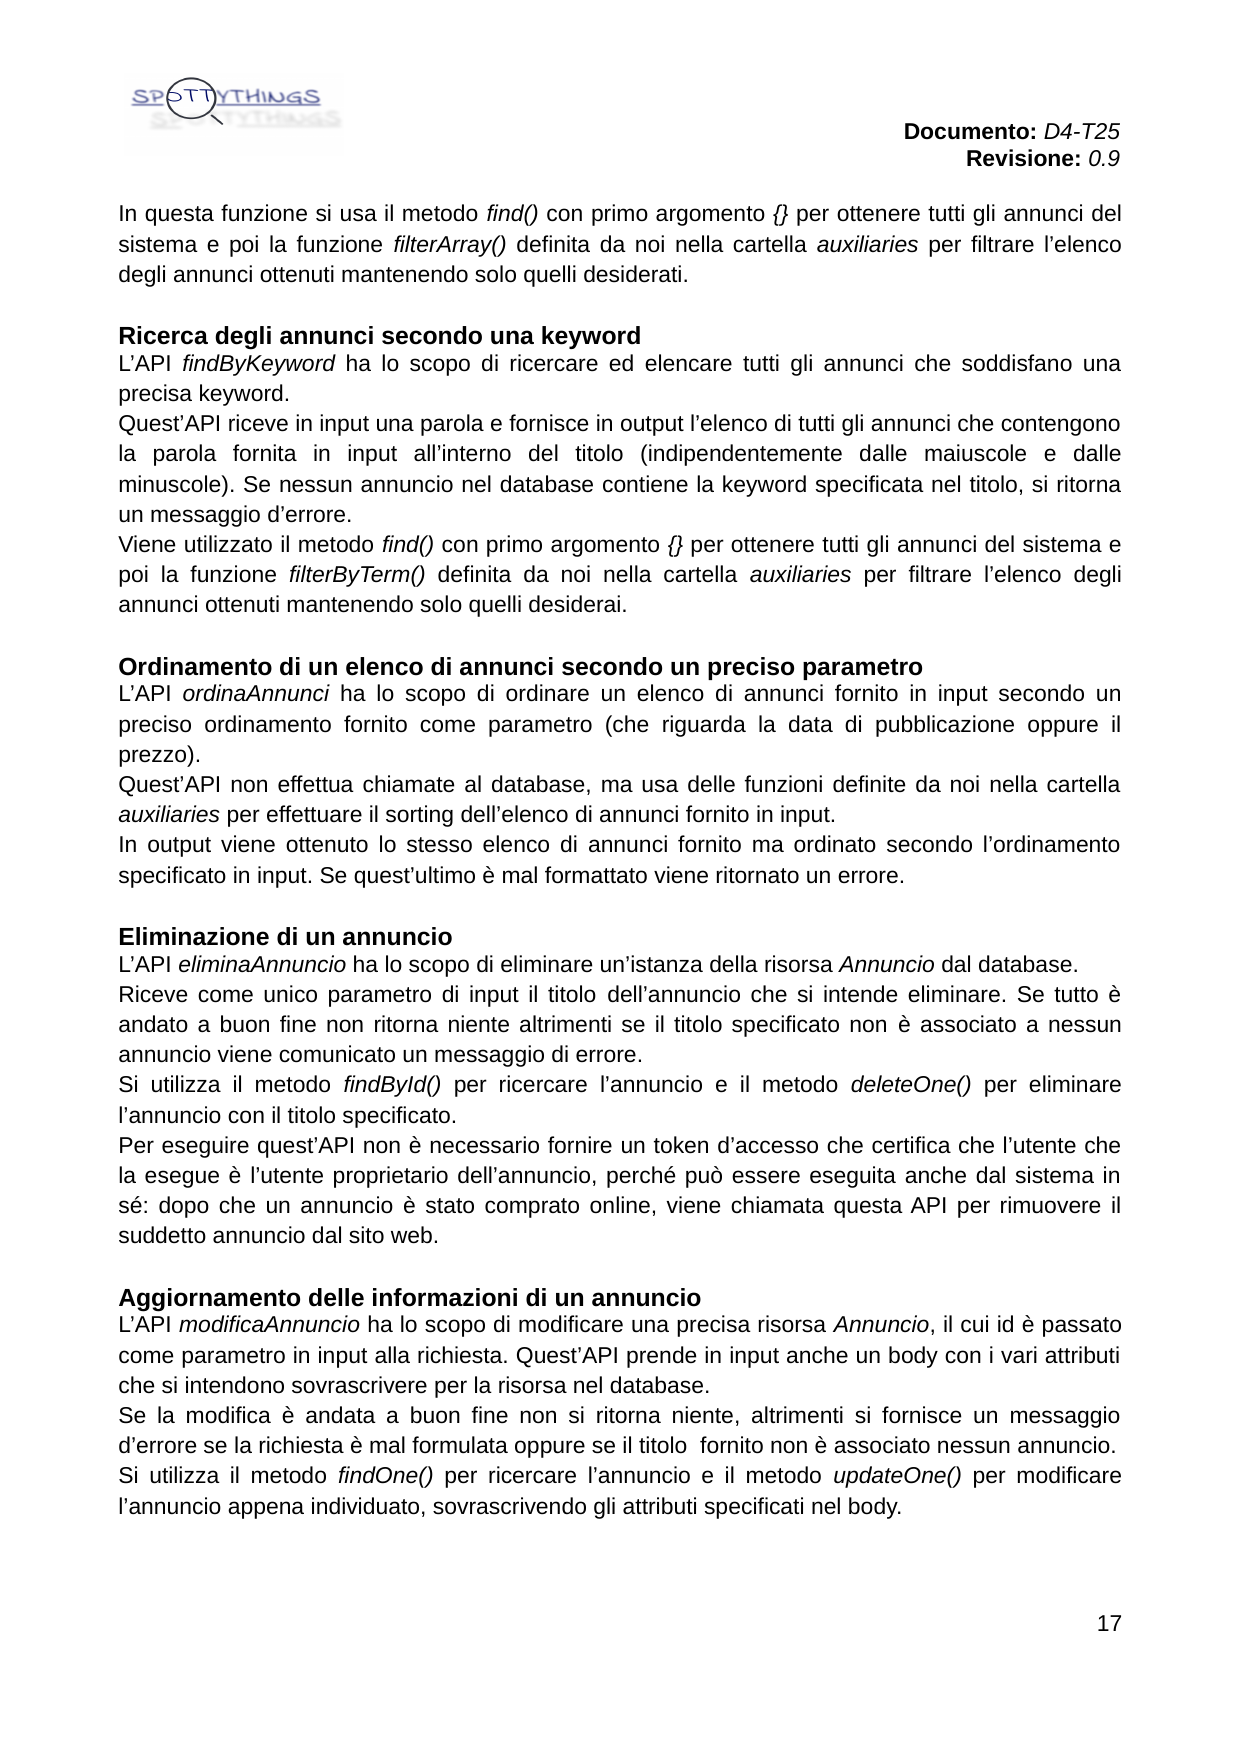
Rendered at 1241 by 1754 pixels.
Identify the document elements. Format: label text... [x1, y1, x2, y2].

text Si utilizza il metodo findById() per ricercare l’annuncio e il metodo deleteOne() per eliminare l’annuncio con il titolo specificato. [118, 1071, 1122, 1128]
text Quest’API riceve in input una parola e fornisce in output l’elenco di tutti gli annunci che contengono la parola fornita in input all’interno del titolo (indipendentemente dalle maiuscole e dalle minuscole). Se nessun annuncio nel database contiene la keyword specificata nel titolo, si ritorna un messaggio d’errore. [118, 410, 1122, 527]
text In questa funzione si usa il metodo find() con primo argomento {} per ottenere tutti gli annunci del sistema e poi la funzione filterArray() definita da noi nella cartella auxiliaries per filtrare l’elenco degli annunci ottenuti mantenendo solo quelli desiderati. [118, 200, 1122, 287]
text Se la modifica è andata a buon fine non si ritorna niente, altrimenti si fornisce un messaggio d’errore se la richiesta è mal formulata oppure se il titolo fornito non è associato nessun annuncio. [118, 1402, 1122, 1458]
text L’API ordinaAnnunci ha lo scopo di ordinare un elenco di annunci fornito in input secondo un preciso ordinamento fornito come parametro (che riguarda la data di pubblicazione oppure il prezzo). [118, 680, 1122, 767]
text Per eseguire quest’API non è necessario fornire un token d’accesso che certifica che l’utente che la esegue è l’utente proprietario dell’annuncio, perché può essere eseguita anche dal sistema in sé: dopo che un annuncio è stato comprato online, viene chiamata questa API per rimuovere il suddetto annuncio dal sito web. [118, 1132, 1122, 1249]
text Riceve come unico parametro di input il titolo dell’annuncio che si intende eliminare. Se tutto è andato a buon fine non ritorna niente altrimenti se il titolo specificato non è associato a nessun annuncio viene comunicato un messaggio di errore. [118, 981, 1122, 1067]
text In output viene ottenuto lo stesso elenco di annunci fornito ma ordinato secondo l’ordinamento specificato in input. Se quest’ultimo è mal formattato viene ritornato un errore. [118, 831, 1122, 888]
subtitle Ricerca degli annunci secondo una keyword [118, 321, 1122, 350]
picture [123, 73, 345, 156]
subtitle Aggiornamento delle informazioni di un annuncio [118, 1283, 1122, 1311]
text L’API eliminaAnnuncio ha lo scopo di eliminare un’istanza della risorsa Annuncio dal database. [118, 951, 1122, 977]
text Viene utilizzato il metodo find() con primo argomento {} per ottenere tutti gli annunci del sistema e poi la funzione filterByTerm() definita da noi nella cartella auxiliaries per filtrare l’elenco degli annunci ottenuti mantenendo solo quelli desiderai. [118, 531, 1122, 618]
text L’API modificaAnnuncio ha lo scopo di modificare una precisa risorsa Annuncio, il cui id è passato come parametro in input alla richiesta. Quest’API prende in input anche un body con i vari attributi che si intendono sovrascrivere per la risorsa nel database. [118, 1311, 1122, 1398]
text L’API findByKeyword ha lo scopo di ricercare ed elencare tutti gli annunci che soddisfano una precisa keyword. [118, 350, 1122, 406]
subtitle Ordinamento di un elenco di annunci secondo un preciso parametro [118, 652, 1122, 680]
text Si utilizza il metodo findOne() per ricercare l’annuncio e il metodo updateOne() per modificare l’annuncio appena individuato, sovrascrivendo gli attributi specificati nel body. [118, 1462, 1122, 1519]
subtitle Eliminazione di un annuncio [118, 922, 1122, 951]
text Quest’API non effettua chiamate al database, ma usa delle funzioni definite da noi nella cartella auxiliaries per effettuare il sorting dell’elenco di annunci fornito in input. [118, 771, 1122, 827]
